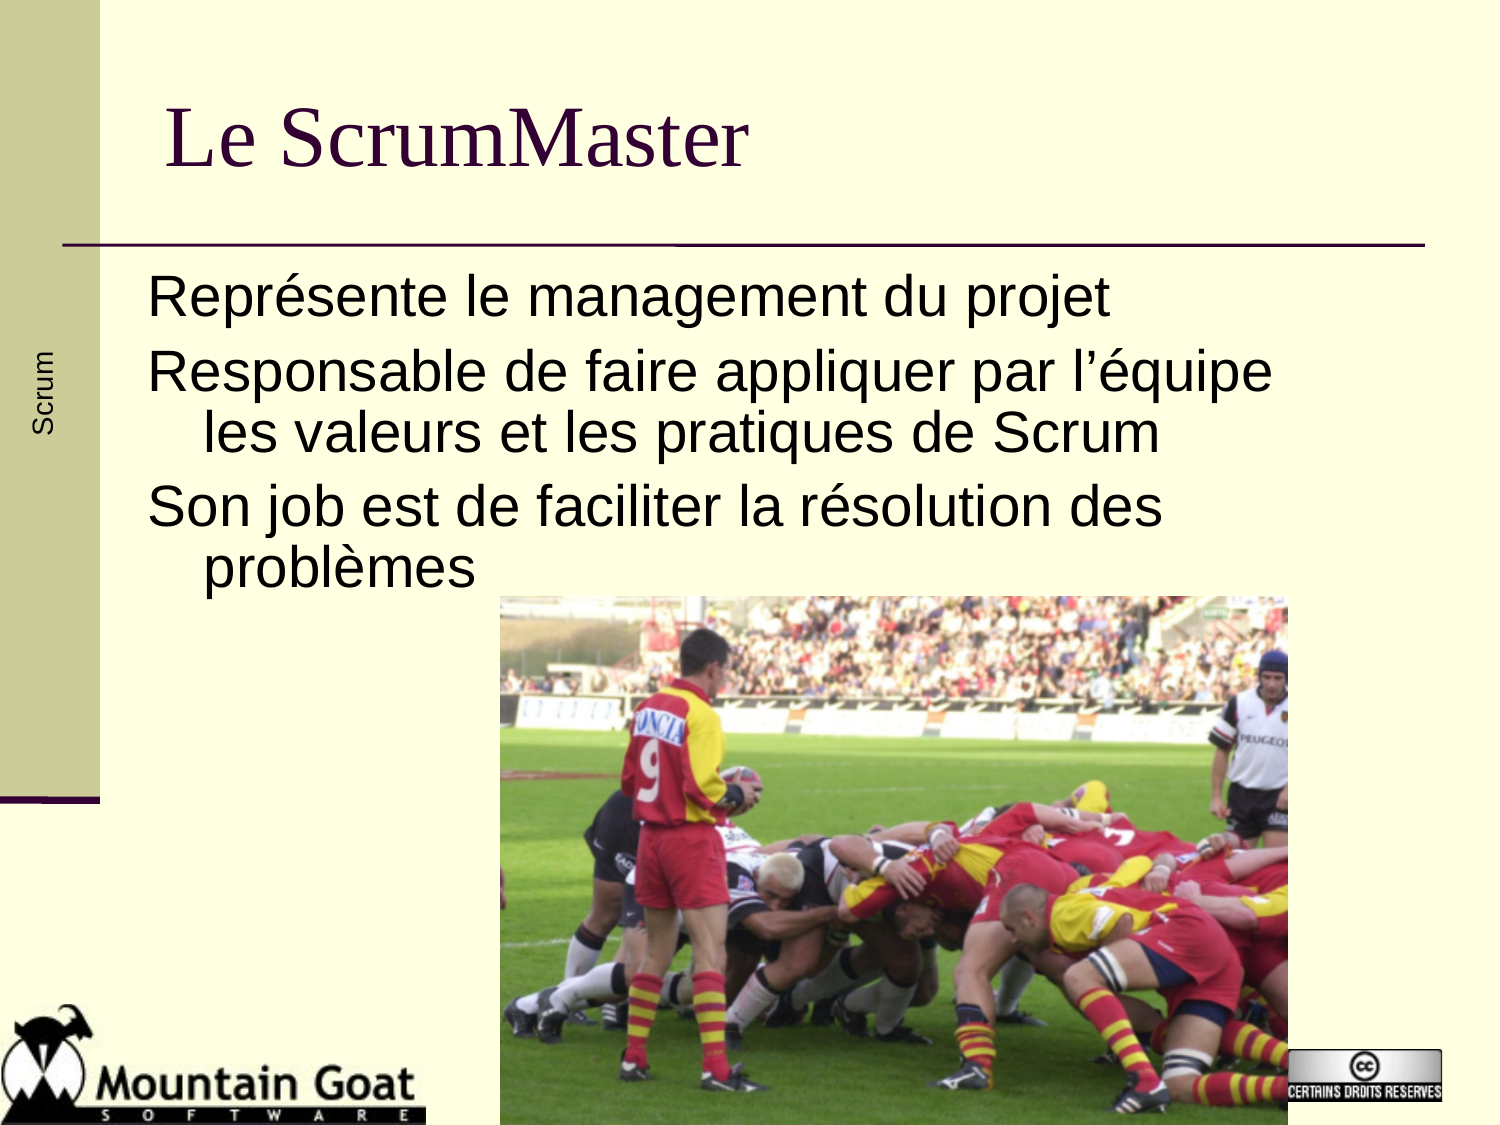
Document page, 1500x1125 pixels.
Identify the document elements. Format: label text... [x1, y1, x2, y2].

text_box Scrum [0, 0, 88, 788]
text_box Représente le management du projet Responsable de faire appliquer par l’équipe les valeurs et les pratiques de Scrum Son job est de faciliter la résolution des problèmes [133, 260, 1359, 1004]
picture [0, 1004, 426, 1125]
picture [500, 596, 1443, 1125]
title Le ScrumMaster [150, 18, 1426, 260]
